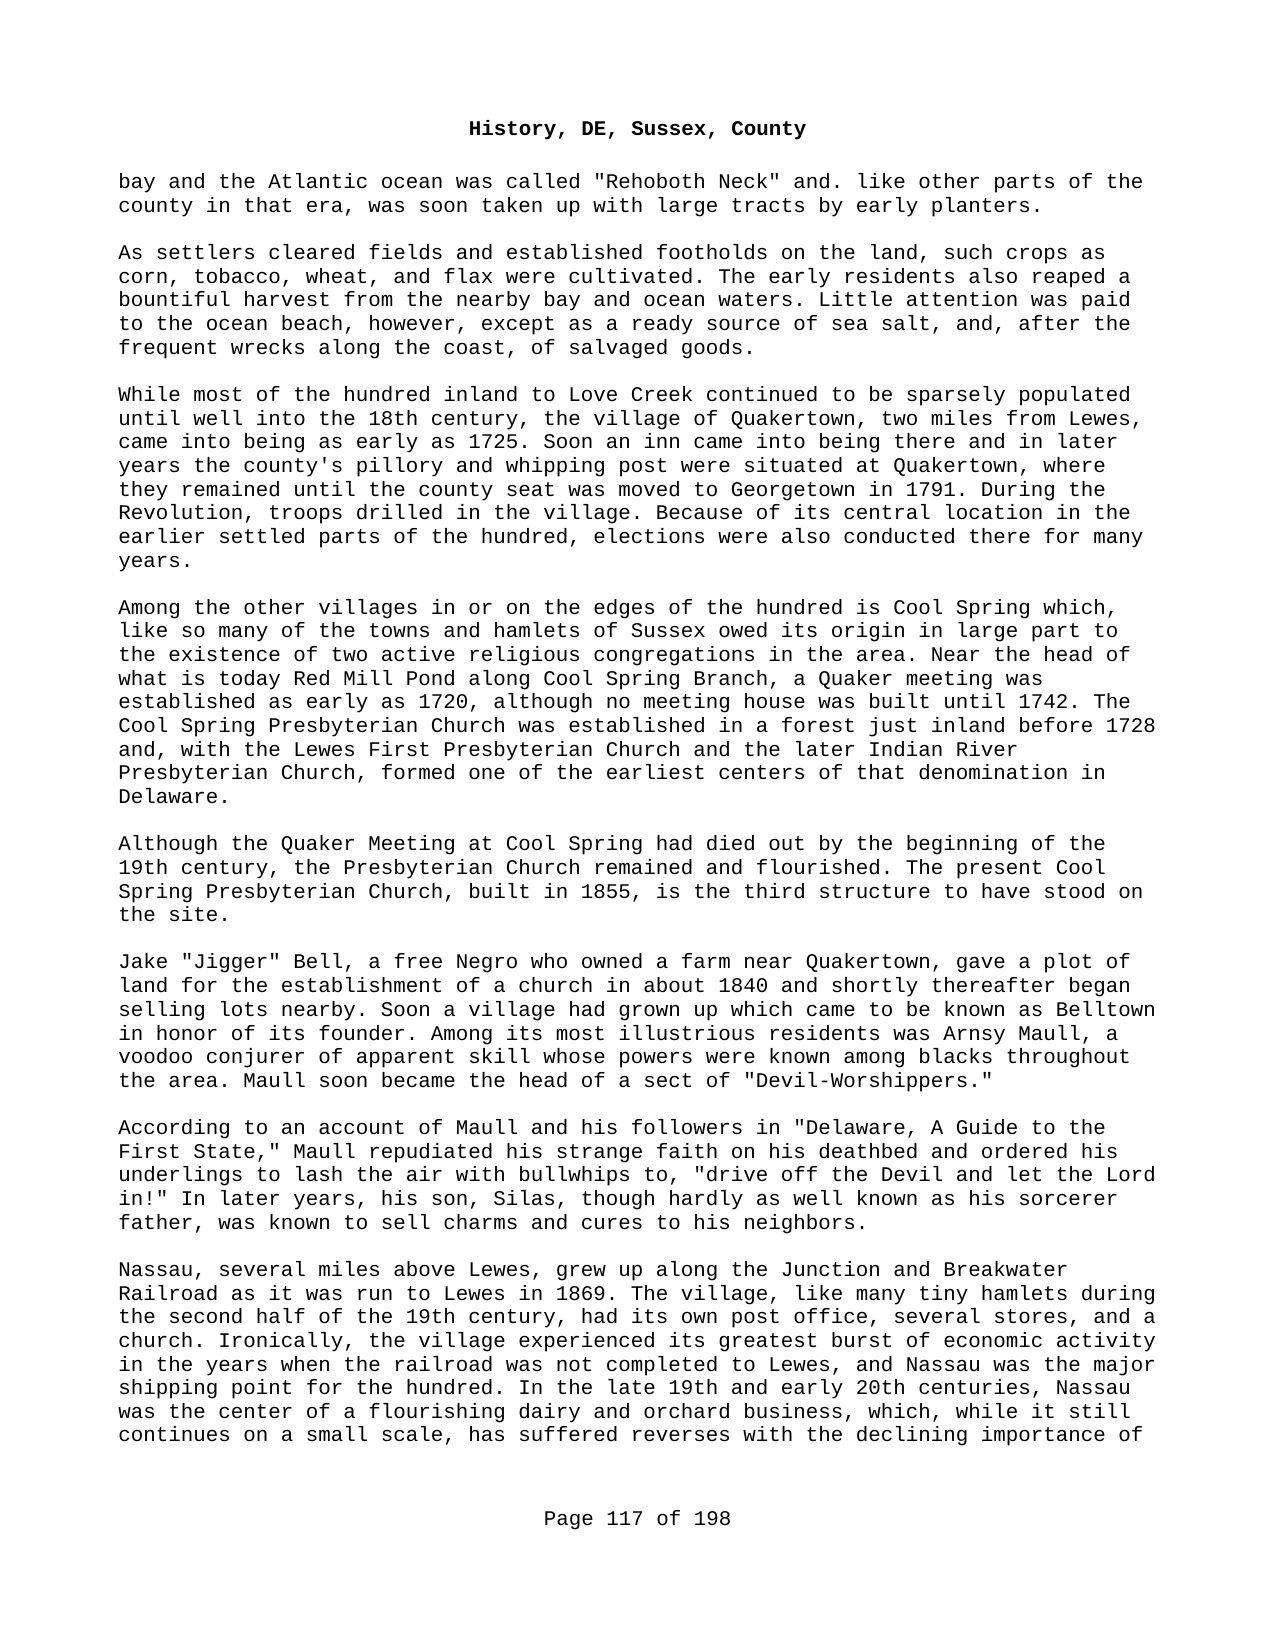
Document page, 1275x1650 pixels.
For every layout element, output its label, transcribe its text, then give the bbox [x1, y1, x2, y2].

text Although the Quaker Meeting at Cool Spring had died out by the beginning of the 19th century, the Presbyterian Church remained and flourished. The present Cool Spring Presbyterian Church, built in 1855, is the third structure to have stood on the site. [118, 833, 1157, 928]
text As settlers cleared fields and established footholds on the land, such crops as corn, tobacco, wheat, and flax were cultivated. The early residents also reaped a bountiful harvest from the nearby bay and ocean waters. Little attention was paid to the ocean beach, however, except as a ready source of sea salt, and, after the frequent wrecks along the coast, of salvaged goods. [118, 242, 1157, 360]
text According to an account of Maull and his followers in "Delaware, A Guide to the First State," Maull repudiated his strange faith on his deathbed and ordered his underlings to lash the air with bullwhips to, "drive off the Devil and let the Lord in!" In later years, his son, Silas, though hardly as well known as his sorcerer father, was known to sell charms and cures to his neighbors. [118, 1117, 1157, 1235]
text Among the other villages in or on the edges of the hundred is Cool Spring which, like so many of the towns and hamlets of Sussex owed its origin in large part to the existence of two active religious congregations in the area. Near the head of what is today Red Mill Pond along Cool Spring Branch, a Quaker meeting was established as early as 1720, although no meeting house was built until 1742. The Cool Spring Presbyterian Church was established in a forest just inland before 1728 and, with the Lewes First Presbyterian Church and the later Indian River Presbyterian Church, formed one of the earliest centers of that denomination in Delaware. [118, 597, 1157, 810]
text Jake "Jigger" Bell, a free Negro who owned a farm near Quakertown, gave a plot of land for the establishment of a church in about 1840 and shortly thereafter began selling lots nearby. Soon a village had grown up which came to be known as Belltown in honor of its founder. Among its most illustrious residents was Arnsy Maull, a voodoo conjurer of apparent skill whose powers were known among blacks throughout the area. Maull soon became the head of a sect of "Devil-Worshippers." [118, 952, 1157, 1093]
text While most of the hundred inland to Love Creek continued to be sparsely populated until well into the 18th century, the village of Quakertown, two miles from Lewes, came into being as early as 1725. Soon an inn came into being there and in later years the county's pillory and whipping post were situated at Quakertown, where they remained until the county seat was moved to Georgetown in 1791. During the Revolution, troops drilled in the village. Because of its central location in the earlier settled parts of the hundred, elections were also conducted there for many years. [118, 384, 1157, 573]
text bay and the Atlantic ocean was called "Rehoboth Neck" and. like other parts of the county in that era, was soon taken up with large tracts by early planters. [118, 171, 1157, 218]
text Nassau, several miles above Lewes, grew up along the Junction and Breakwater Railroad as it was run to Lewes in 1869. The village, like many tiny hamlets during the second half of the 19th century, had its own post office, several stores, and a church. Ironically, the village experienced its greatest burst of economic activity in the years when the railroad was not completed to Lewes, and Nassau was the major shipping point for the hundred. In the late 19th and early 20th centuries, Nassau was the center of a flourishing dairy and orchard business, which, while it still continues on a small scale, has suffered reverses with the declining importance of [118, 1259, 1157, 1448]
